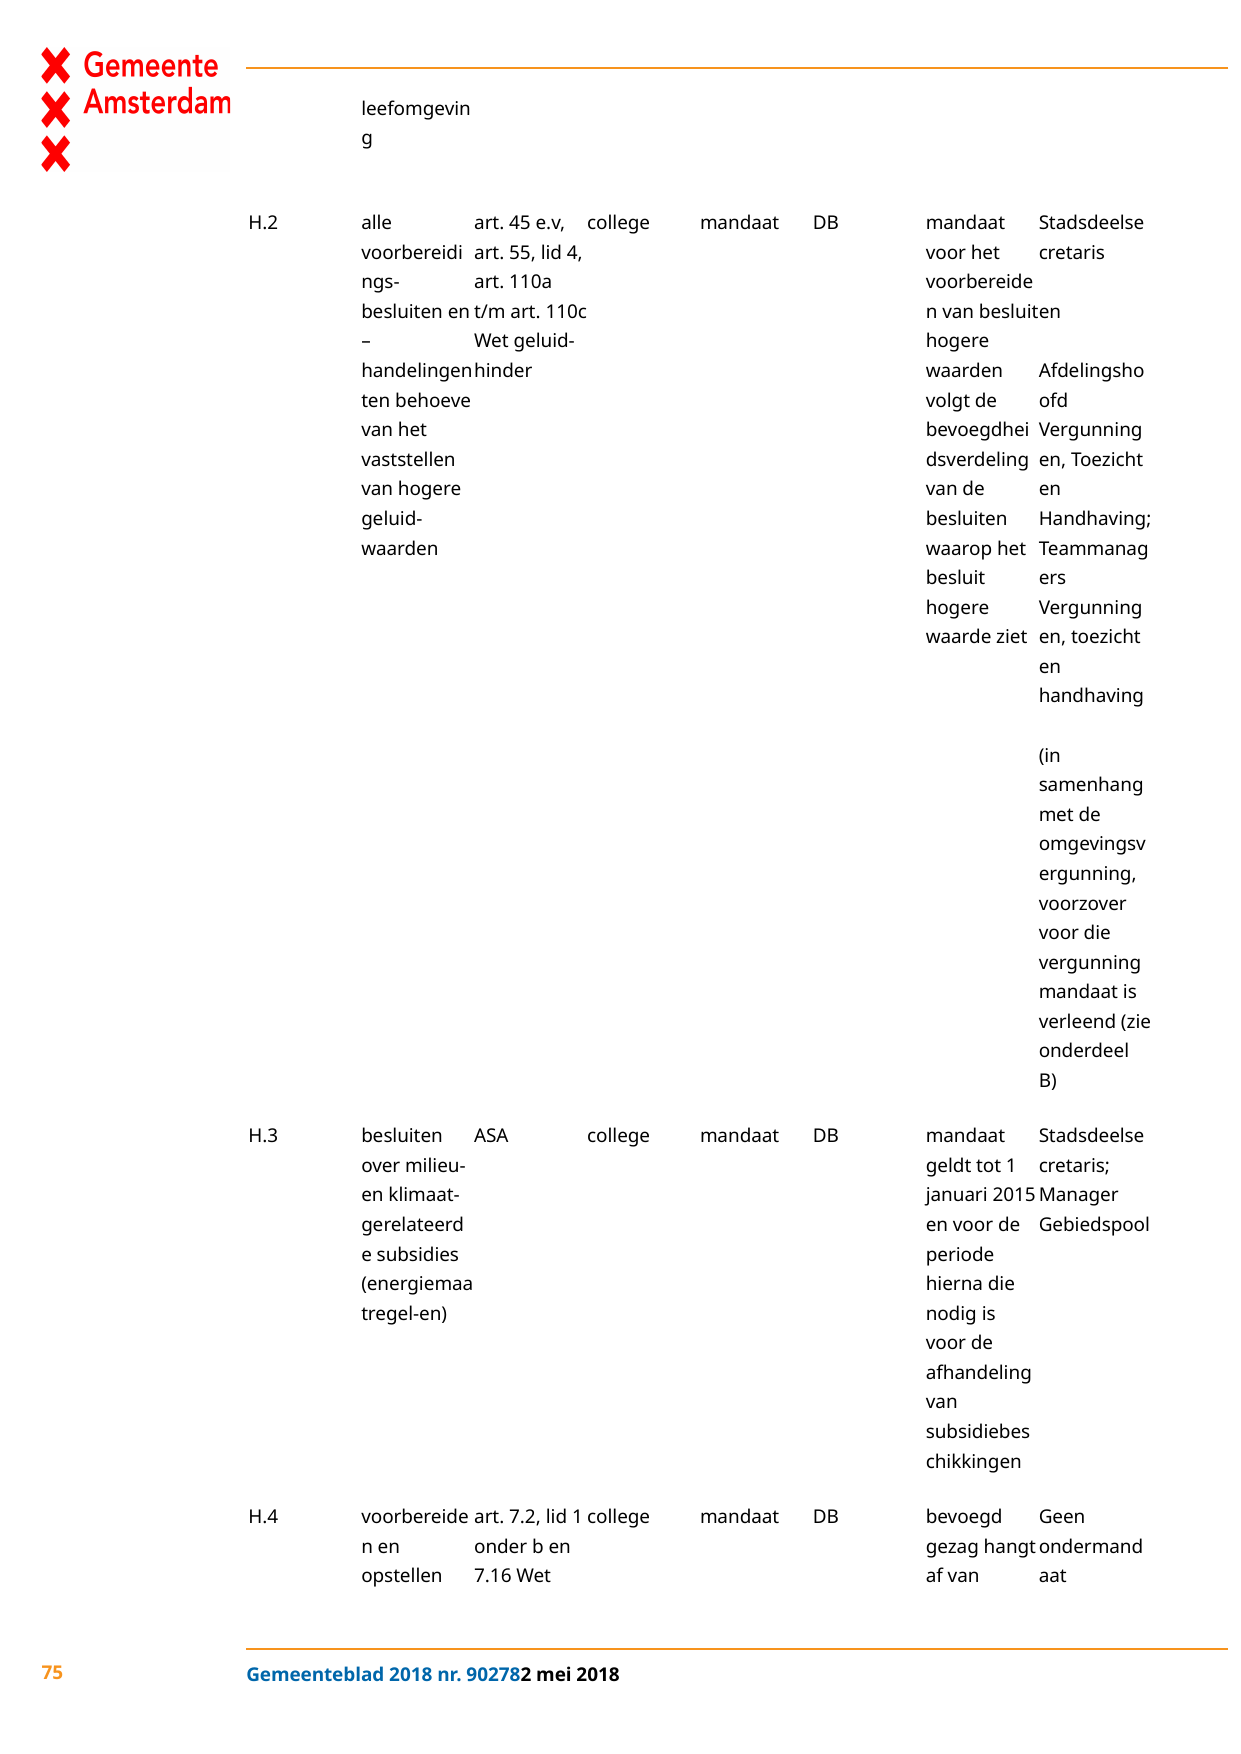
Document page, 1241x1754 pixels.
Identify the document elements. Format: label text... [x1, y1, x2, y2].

table_cell [700, 95, 813, 180]
table_cell DB [813, 180, 926, 1093]
table_cell Stadsdeelsecretaris; Manager Gebiedspool [1039, 1093, 1152, 1474]
table_cell voorbereiden en opstellen [361, 1474, 474, 1588]
table_cell DB [813, 1474, 926, 1588]
table_cell [813, 95, 926, 180]
table_cell mandaat [700, 1093, 813, 1474]
table_cell college [587, 1474, 700, 1588]
table_cell mandaat voor het voorbereiden van besluit hogere waarden volgt de bevoegdheidsverdeling van de besluiten waarop het besluit hogere waarde ziet [926, 180, 1038, 1093]
table_cell besluiten over milieu- en klimaat-gerelateerde subsidies (energiemaatregel-en) [361, 1093, 474, 1474]
table_cell mandaat geldt tot 1 januari 2015 en voor de periode hierna die nodig is voor de afhandeling van subsidiebeschikkingen [926, 1093, 1038, 1474]
table_cell [1039, 95, 1152, 180]
table_cell [587, 95, 700, 180]
picture [41, 47, 231, 172]
table_cell DB [813, 1093, 926, 1474]
table_cell art. 45 e.v, art. 55, lid 4, art. 110a t/m art. 110c Wet geluid-hinder [474, 180, 587, 1093]
table_cell H.3 [248, 1093, 361, 1474]
table_cell college [587, 1093, 700, 1474]
table_cell art. 7.2, lid 1 onder b en 7.16 Wet [474, 1474, 587, 1588]
table_cell Stadsdeelsecretaris en Afdelingshoofd Vergunningen, Toezicht en Handhaving; Teammanagers Vergunningen, toezicht en handhaving (in samenhang met de omgevingsvergunning, voorzover voor die vergunning mandaat is verleend (zie onderdeel B) [1039, 180, 1152, 1093]
table_cell alle voorbereidings-besluiten en –handelingen ten behoeve van het vaststellen van hogere geluid-waarden [361, 180, 474, 1093]
table_cell [474, 95, 587, 180]
table_cell bevoegd gezag hangt af van [926, 1474, 1038, 1588]
table_cell H.2 [248, 180, 361, 1093]
table_cell H.4 [248, 1474, 361, 1588]
table_cell leefomgeving [361, 95, 474, 180]
table_cell college [587, 180, 700, 1093]
table_cell ASA [474, 1093, 587, 1474]
table_cell mandaat [700, 180, 813, 1093]
table_cell Geen ondermandaat [1039, 1474, 1152, 1588]
table_cell [926, 95, 1038, 180]
table_cell [248, 95, 361, 180]
table_cell mandaat [700, 1474, 813, 1588]
